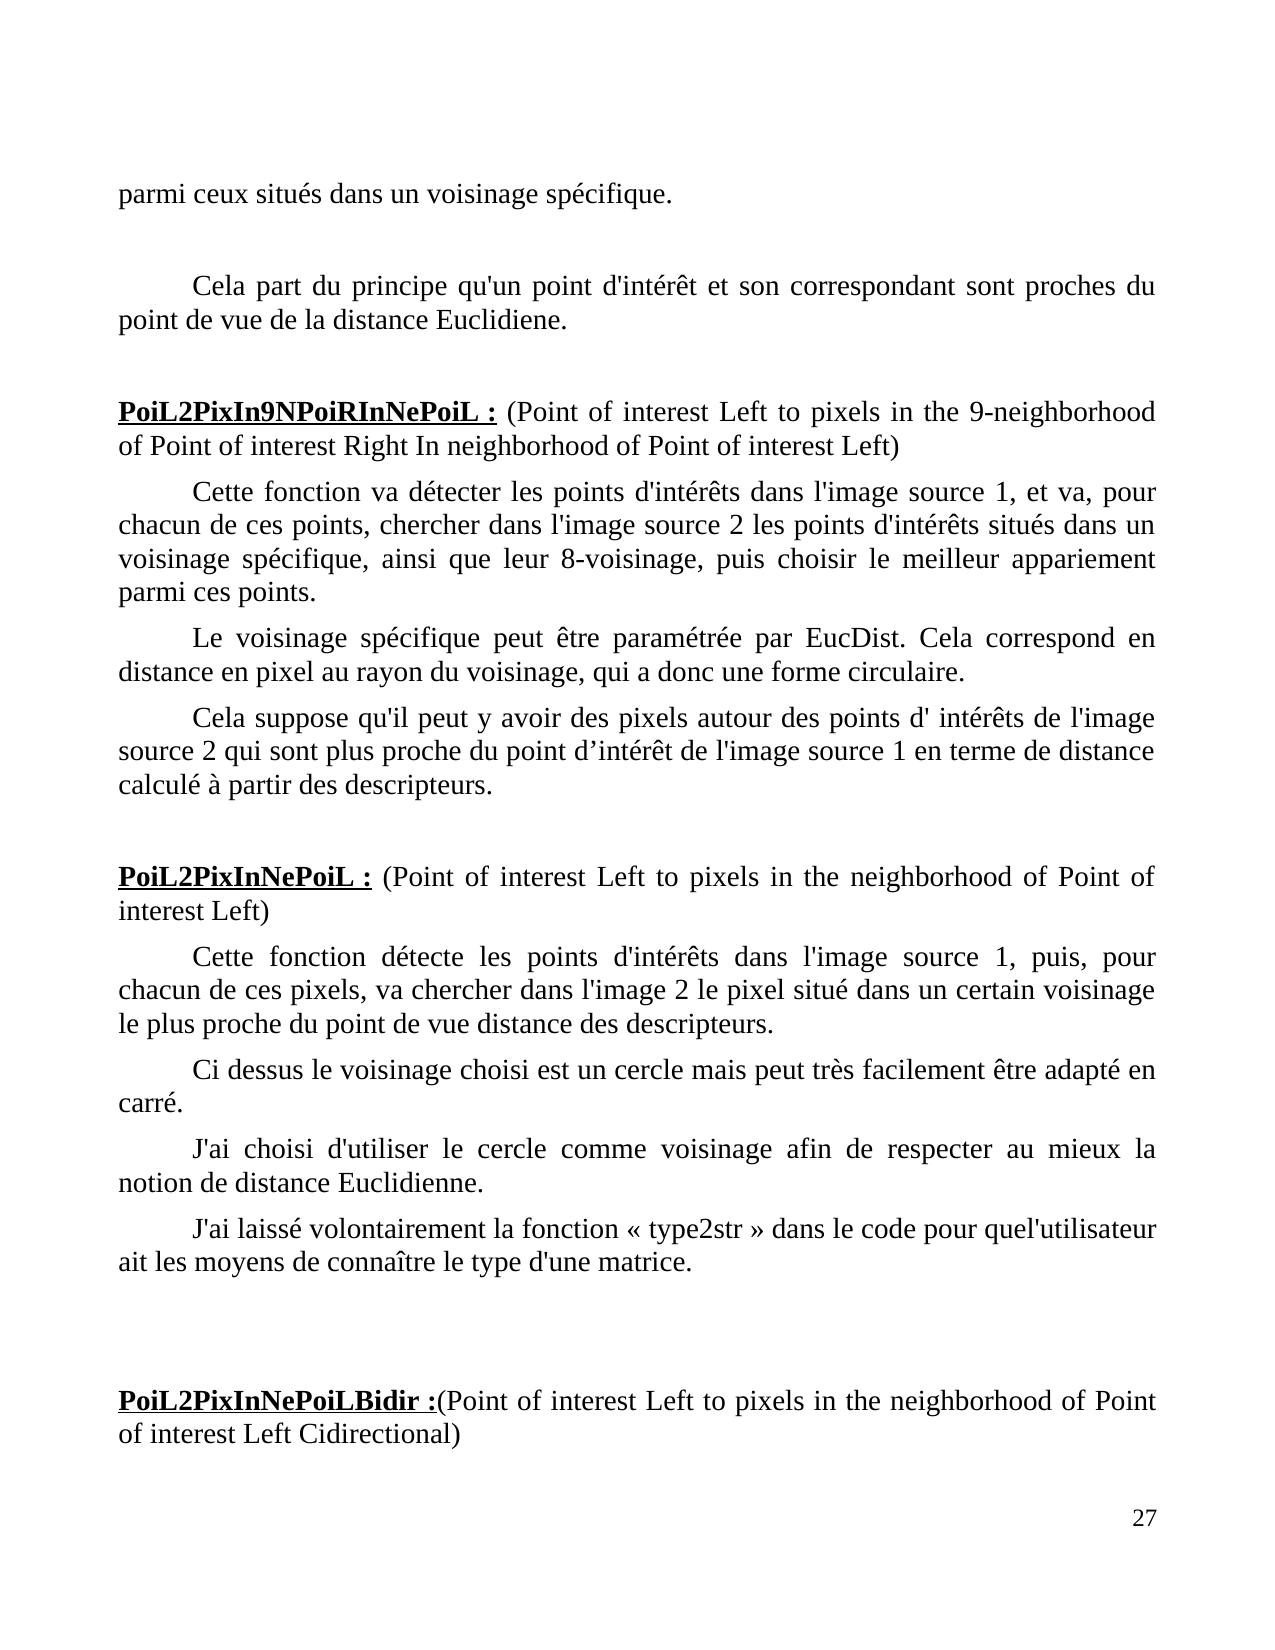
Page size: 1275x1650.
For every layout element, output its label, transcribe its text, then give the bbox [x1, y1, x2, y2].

text Cela part du principe qu'un point d'intérêt et son correspondant sont proches du point de vue de la distance Euclidiene. [118, 268, 1157, 336]
text Cela suppose qu'il peut y avoir des pixels autour des points d' intérêts de l'image source 2 qui sont plus proche du point d’intérêt de l'image source 1 en terme de distance calculé à partir des descripteurs. [118, 700, 1157, 801]
text Cette fonction va détecter les points d'intérêts dans l'image source 1, et va, pour chacun de ces points, chercher dans l'image source 2 les points d'intérêts situés dans un voisinage spécifique, ainsi que leur 8-voisinage, puis choisir le meilleur appariement parmi ces points. [118, 474, 1157, 608]
text Le voisinage spécifique peut être paramétrée par EucDist. Cela correspond en distance en pixel au rayon du voisinage, qui a donc une forme circulaire. [118, 620, 1157, 687]
text parmi ceux situés dans un voisinage spécifique. [118, 176, 1157, 210]
text PoiL2PixInNePoiL : (Point of interest Left to pixels in the neighborhood of Point of interest Left) [118, 859, 1157, 926]
text Ci dessus le voisinage choisi est un cercle mais peut très facilement être adapté en carré. [118, 1052, 1157, 1119]
text PoiL2PixIn9NPoiRInNePoiL : (Point of interest Left to pixels in the 9-neighborhood of Point of interest Right In neighborhood of Point of interest Left) [118, 394, 1157, 461]
text PoiL2PixInNePoiLBidir :(Point of interest Left to pixels in the neighborhood of Point of interest Left Cidirectional) [118, 1383, 1157, 1450]
text Cette fonction détecte les points d'intérêts dans l'image source 1, puis, pour chacun de ces pixels, va chercher dans l'image 2 le pixel situé dans un certain voisinage le plus proche du point de vue distance des descripteurs. [118, 939, 1157, 1039]
text J'ai laissé volontairement la fonction « type2str » dans le code pour quel'utilisateur ait les moyens de connaître le type d'une matrice. [118, 1211, 1157, 1278]
text J'ai choisi d'utiliser le cercle comme voisinage afin de respecter au mieux la notion de distance Euclidienne. [118, 1131, 1157, 1198]
